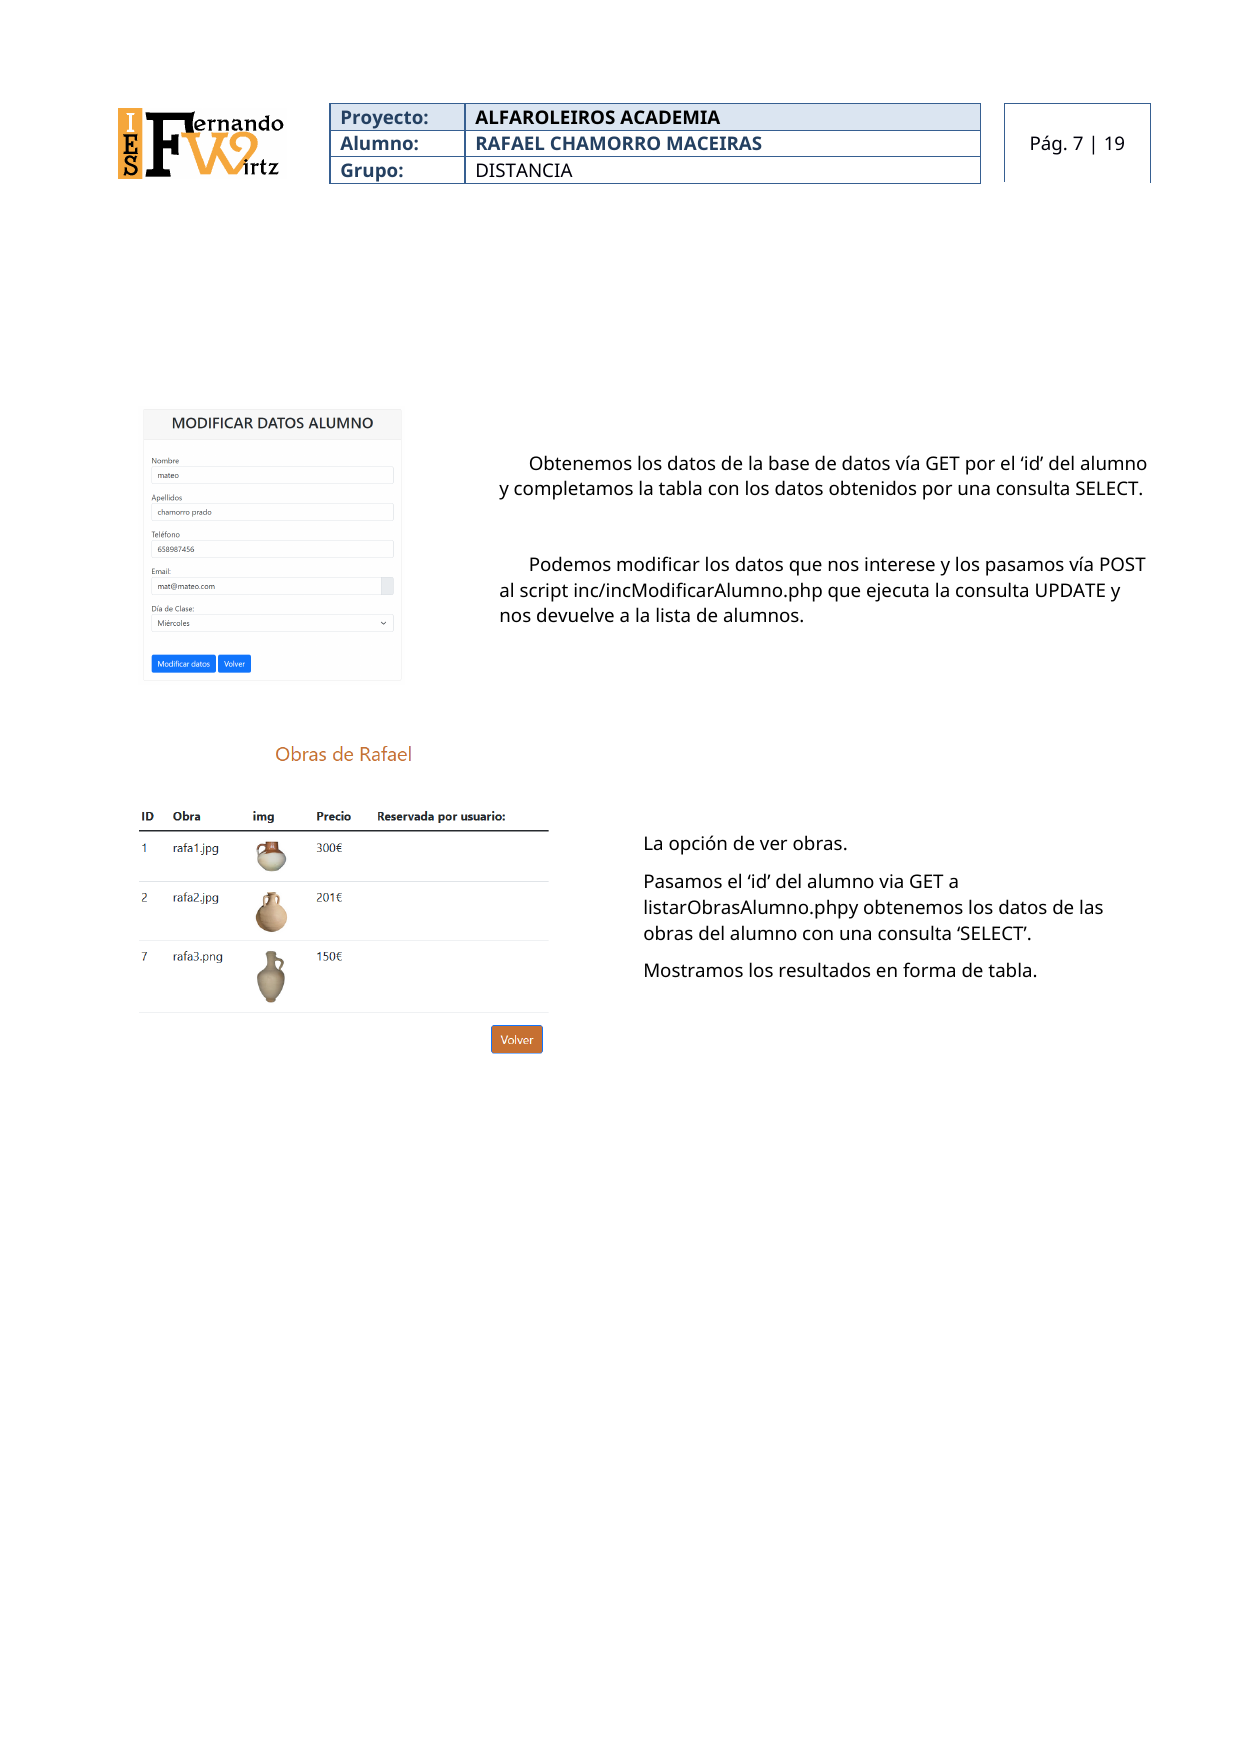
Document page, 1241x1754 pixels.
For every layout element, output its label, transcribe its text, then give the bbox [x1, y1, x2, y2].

picture [118, 108, 287, 179]
text Pasamos el ‘id’ del alumno via GET a listarObrasAlumno.phpy obtenemos los datos de las obras del alumno con una consulta ‘SELECT’. [549, 869, 1152, 945]
text Mostramos los resultados en forma de tabla. [549, 958, 1152, 983]
picture [138, 406, 405, 685]
text Obtenemos los datos de la base de datos vía GET por el ‘id’ del alumno y completamos la tabla con los datos obtenidos por una consulta SELECT. [405, 450, 1152, 501]
text Podemos modificar los datos que nos interese y los pasamos vía POST al script inc/incModificarAlumno.php que ejecuta la consulta UPDATE y nos devuelve a la lista de alumnos. [405, 552, 1152, 628]
picture [139, 719, 549, 1067]
text La opción de ver obras. [549, 831, 1152, 856]
